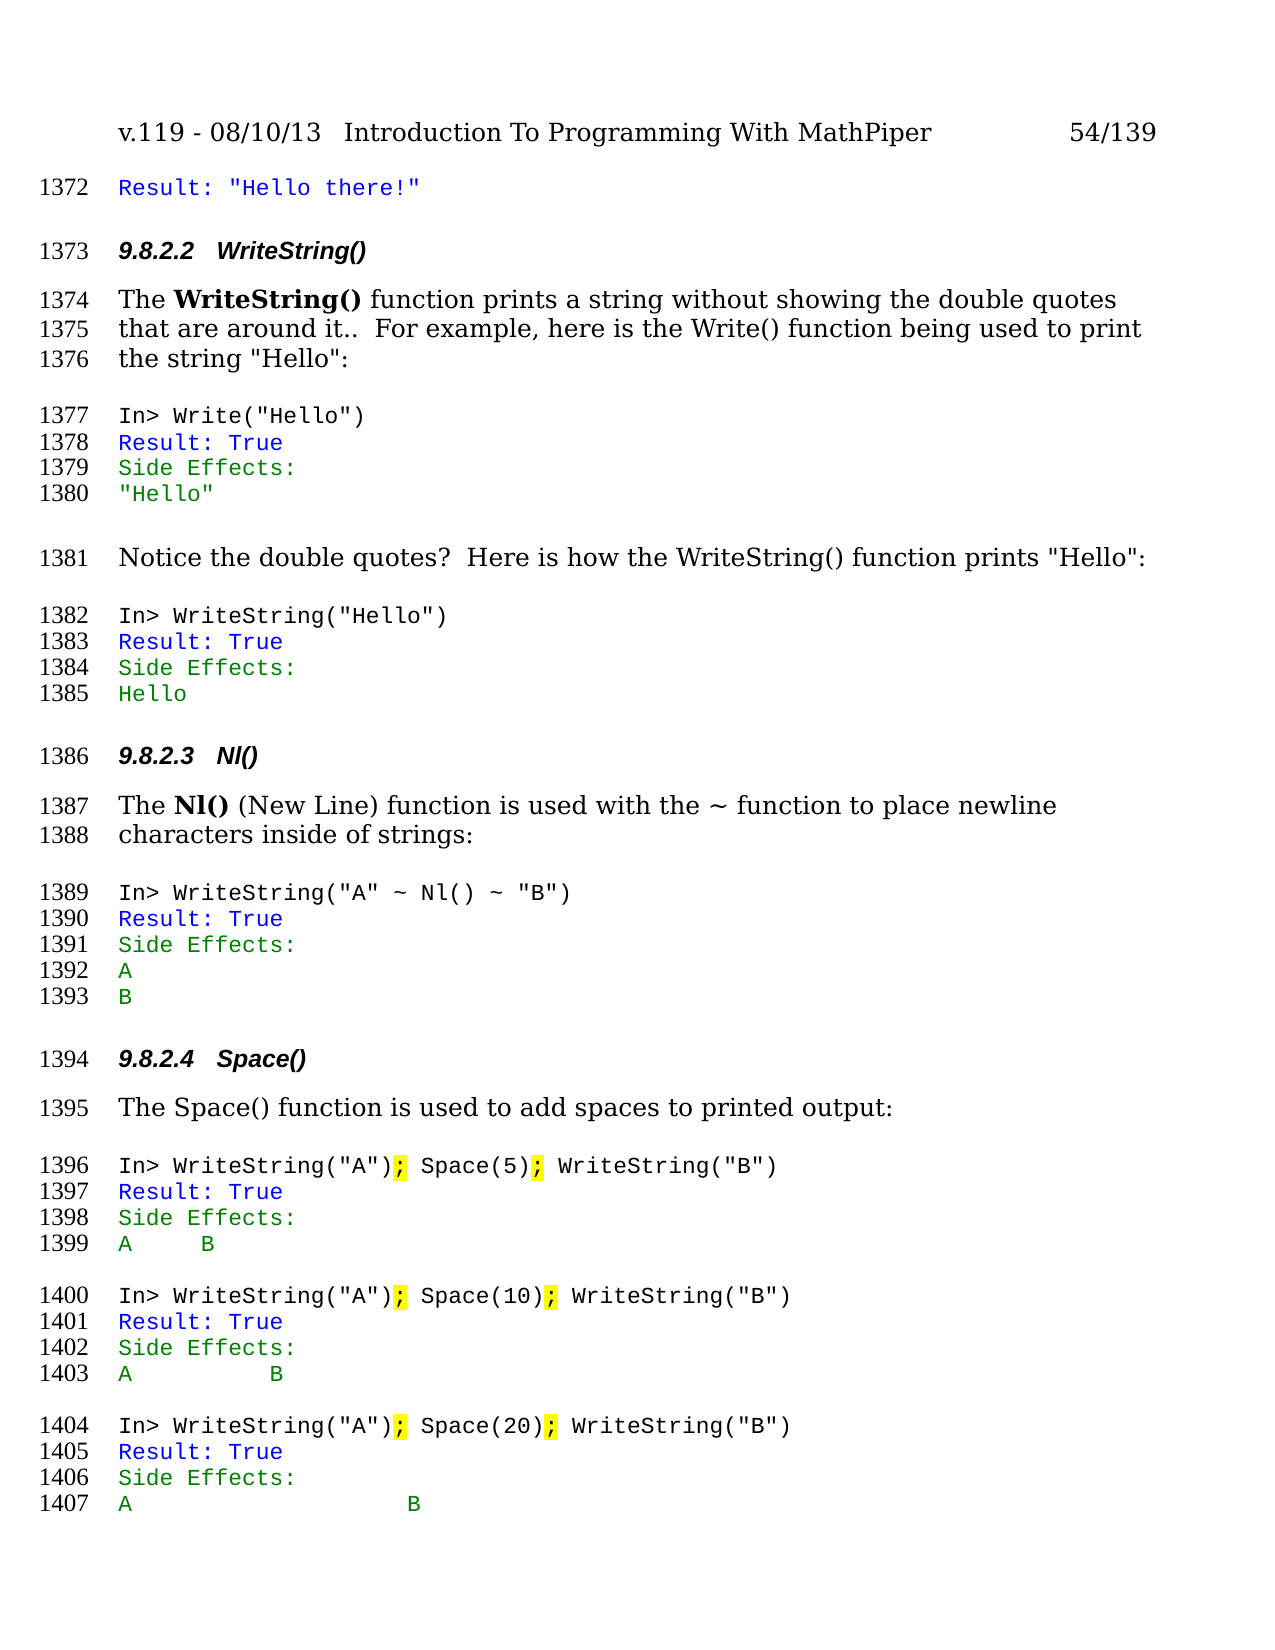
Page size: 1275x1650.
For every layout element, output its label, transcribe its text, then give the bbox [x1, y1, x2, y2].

text Notice the double quotes? Here is how the WriteString() function prints "Hello": [118, 543, 1157, 573]
text Result: "Hello there!" [118, 177, 1157, 203]
text Side Effects: [118, 1207, 1157, 1233]
text The Space() function is used to add spaces to printed output: [118, 1094, 1157, 1123]
text The WriteString() function prints a string without showing the double quotes that are around it.. For example, here is the Write() function being used to print the string "Hello": [118, 285, 1157, 373]
text Side Effects: [118, 933, 1157, 959]
text Side Effects: [118, 457, 1157, 483]
text The Nl() (New Line) function is used with the ~ function to place newline characters inside of strings: [118, 791, 1157, 849]
text Hello [118, 682, 1157, 708]
text Side Effects: [118, 1466, 1157, 1492]
text A B [118, 1492, 1157, 1518]
text Result: True [118, 1310, 1157, 1336]
text Result: True [118, 431, 1157, 457]
text Result: True [118, 1181, 1157, 1207]
text In> Write("Hello") [118, 405, 1157, 431]
text Result: True [118, 907, 1157, 933]
text Result: True [118, 631, 1157, 657]
text "Hello" [118, 483, 1157, 509]
text A B [118, 1233, 1157, 1258]
subtitle WriteString() [118, 236, 1157, 264]
text In> WriteString("A"); Space(5); WriteString("B") [118, 1155, 1157, 1181]
text In> WriteString("Hello") [118, 605, 1157, 631]
text Side Effects: [118, 657, 1157, 682]
text A B [118, 1362, 1157, 1388]
subtitle Nl() [118, 741, 1157, 770]
text A [118, 959, 1157, 985]
subtitle Space() [118, 1044, 1157, 1073]
text Side Effects: [118, 1336, 1157, 1362]
text In> WriteString("A"); Space(20); WriteString("B") [118, 1414, 1157, 1440]
text B [118, 985, 1157, 1011]
text In> WriteString("A"); Space(10); WriteString("B") [118, 1284, 1157, 1310]
text Result: True [118, 1440, 1157, 1466]
text In> WriteString("A" ~ Nl() ~ "B") [118, 881, 1157, 907]
